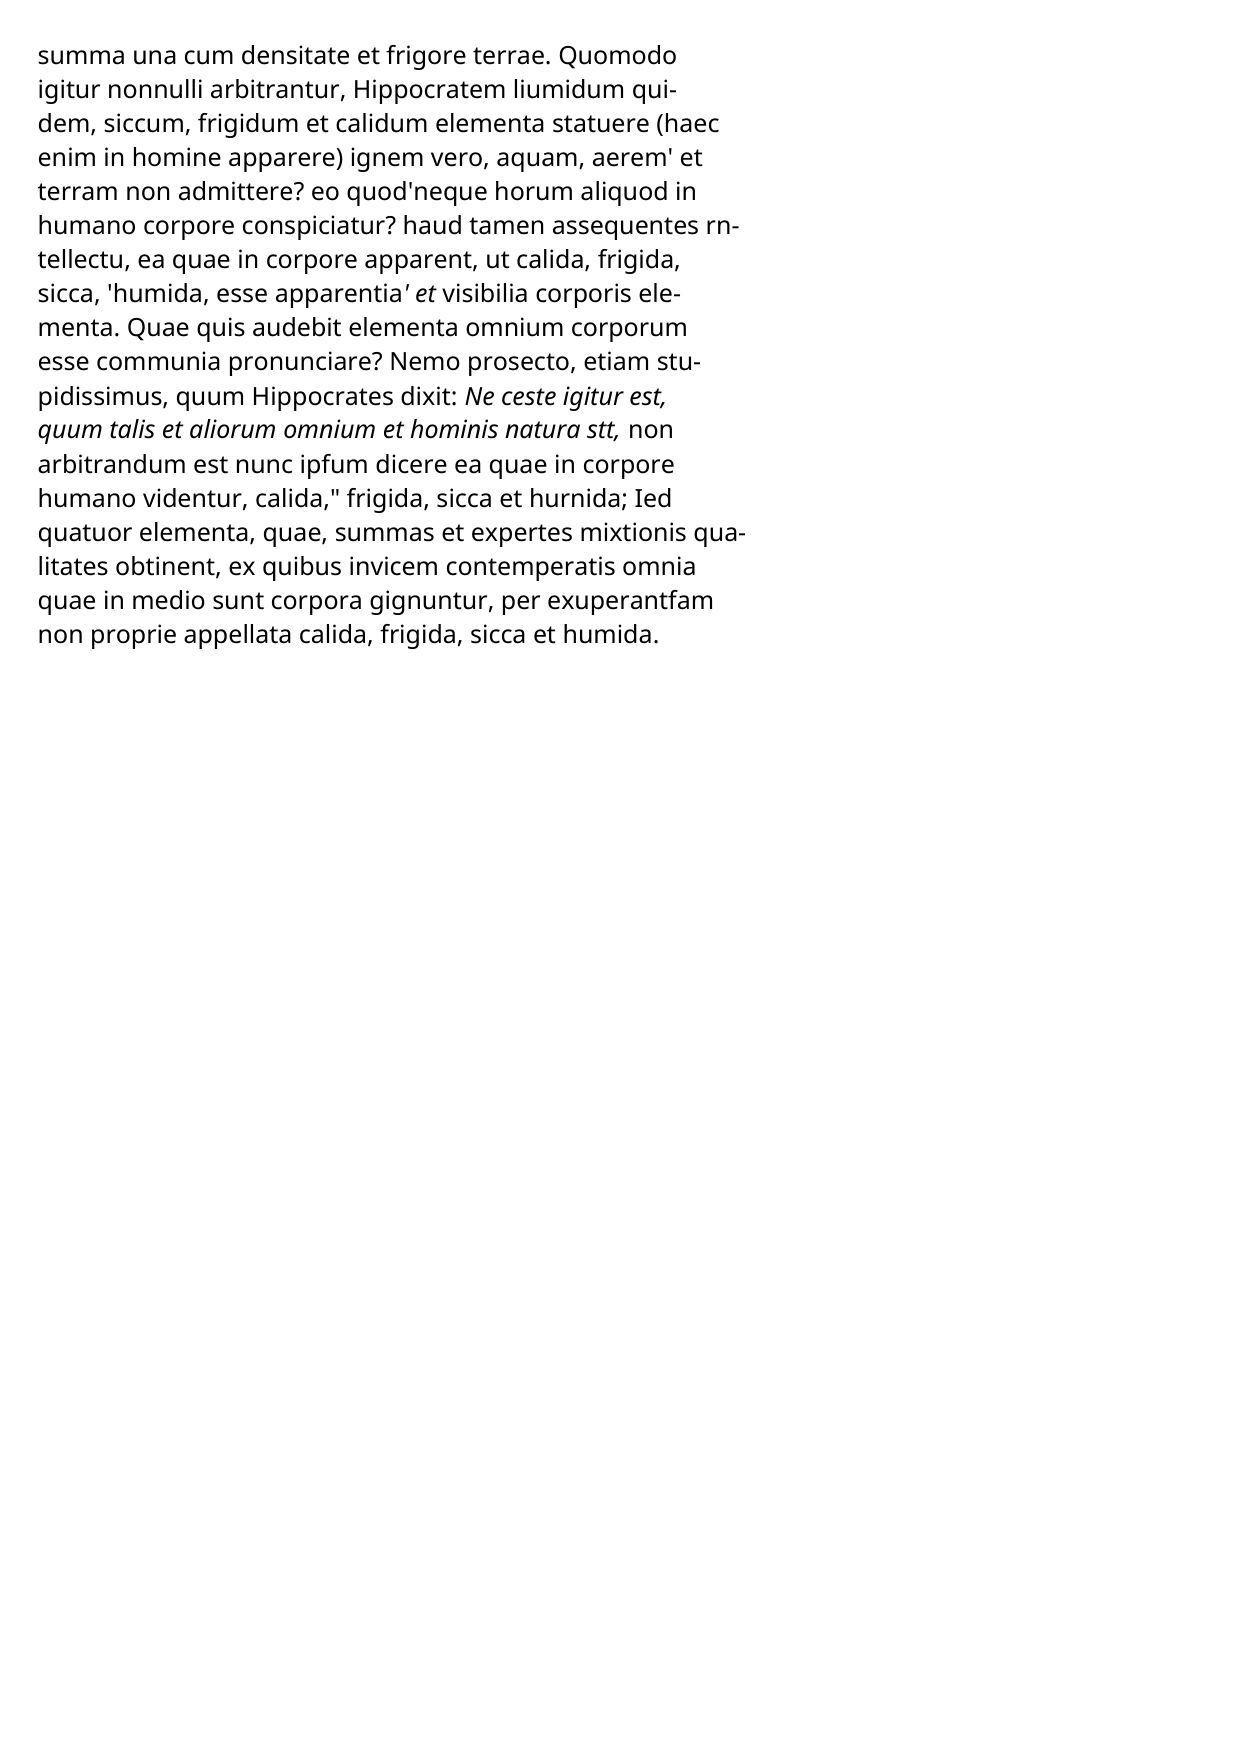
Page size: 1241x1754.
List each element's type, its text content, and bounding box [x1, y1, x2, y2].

text summa una cum densitate et frigore terrae. Quomodo igitur nonnulli arbitrantur, Hippocratem liumidum qui- dem, siccum, frigidum et calidum elementa statuere (haec enim in homine apparere) ignem vero, aquam, aerem' et terram non admittere? eo quod'neque horum aliquod in humano corpore conspiciatur? haud tamen assequentes rn- tellectu, ea quae in corpore apparent, ut calida, frigida, sicca, 'humida, esse apparentia' et visibilia corporis ele- menta. Quae quis audebit elementa omnium corporum esse communia pronunciare? Nemo prosecto, etiam stu- pidissimus, quum Hippocrates dixit: Ne ceste igitur est, quum talis et aliorum omnium et hominis natura stt, non arbitrandum est nunc ipfum dicere ea quae in corpore humano videntur, calida," frigida, sicca et hurnida; Ied quatuor elementa, quae, summas et expertes mixtionis qua- litates obtinent, ex quibus invicem contemperatis omnia quae in medio sunt corpora gignuntur, per exuperantfam non proprie appellata calida, frigida, sicca et humida. [37, 37, 1203, 651]
